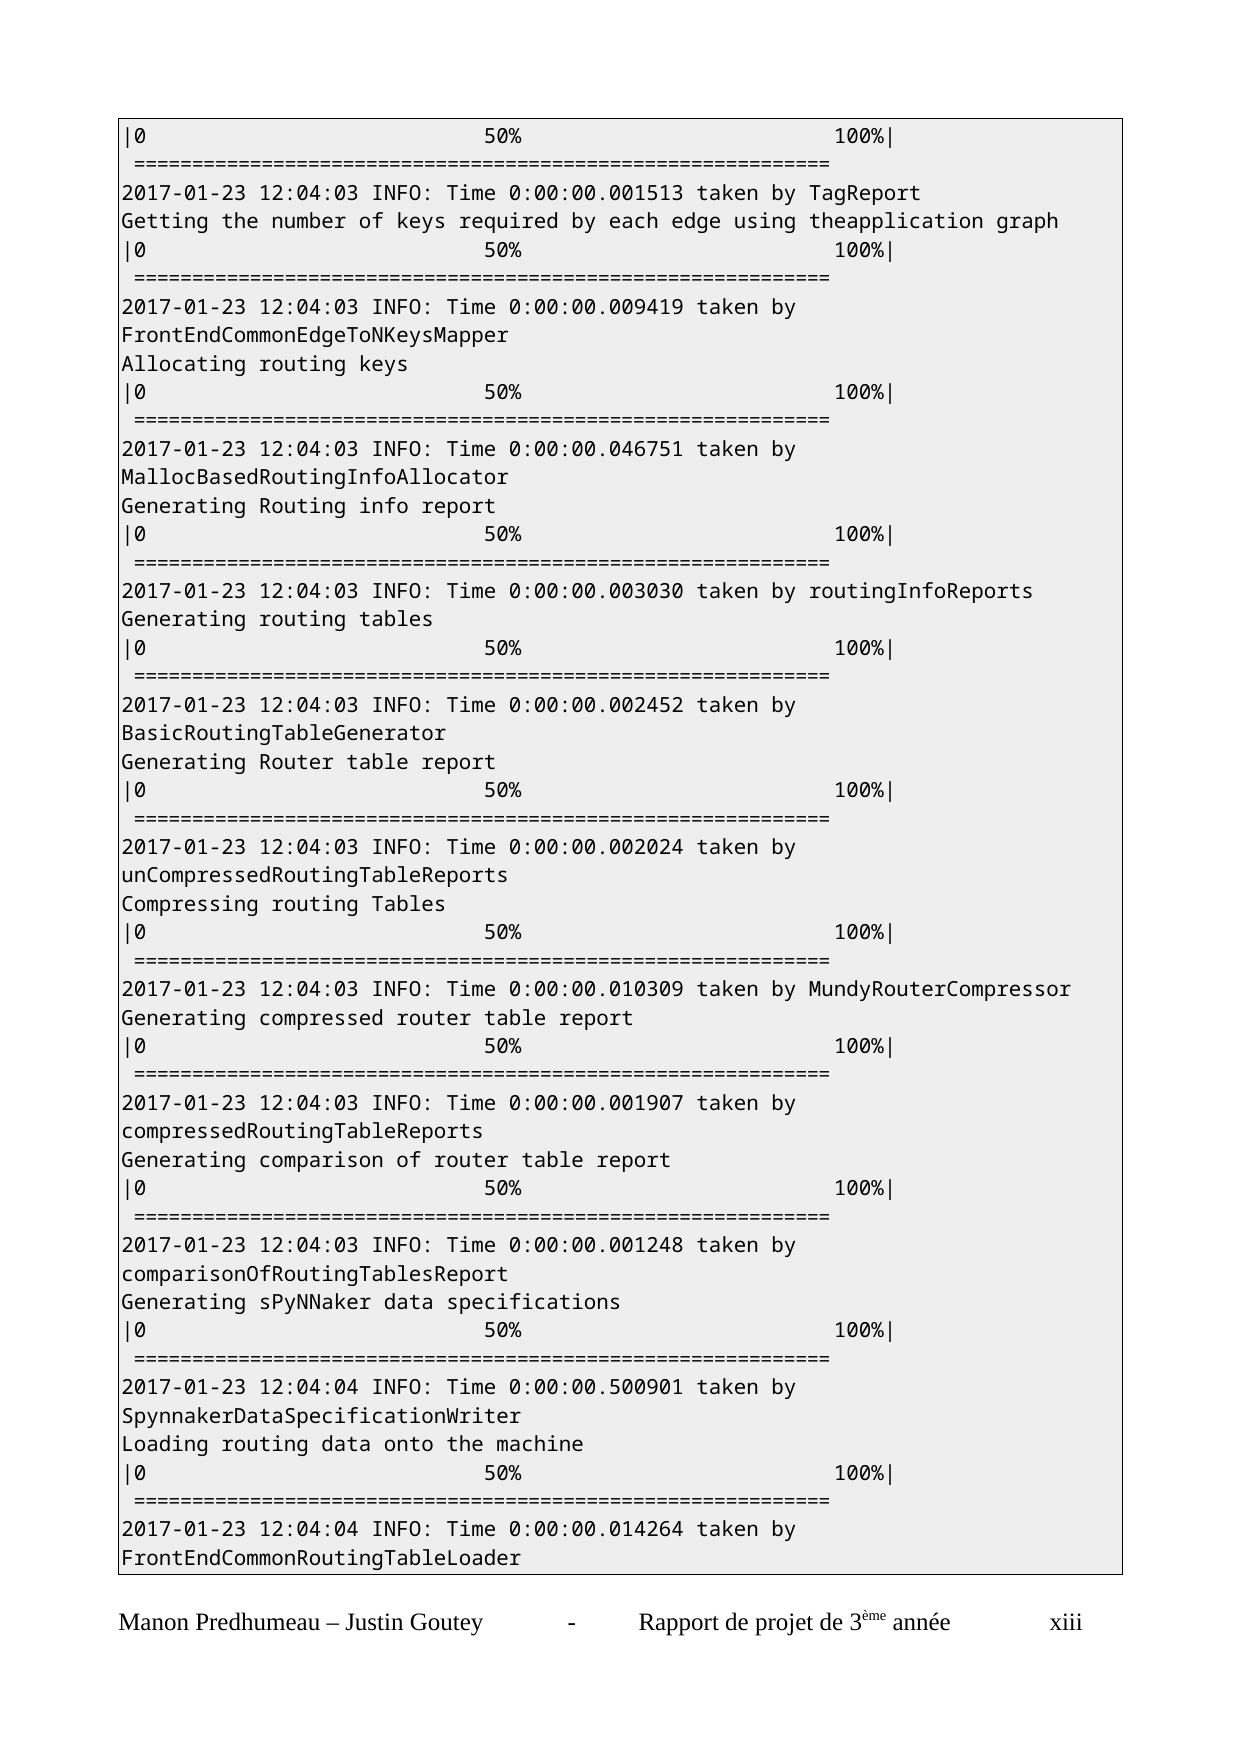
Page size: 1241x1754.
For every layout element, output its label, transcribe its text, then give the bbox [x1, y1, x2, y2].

text |0 50% 100%| [119, 772, 1122, 801]
text |0 50% 100%| [119, 232, 1122, 260]
text |0 50% 100%| [119, 516, 1122, 545]
text 2017-01-23 12:04:03 INFO: Time 0:00:00.002452 taken by BasicRoutingTableGenerator [119, 687, 1122, 744]
text 2017-01-23 12:04:03 INFO: Time 0:00:00.001907 taken by compressedRoutingTableReports [119, 1085, 1122, 1142]
text Generating routing tables [119, 602, 1122, 630]
text ============================================================ [119, 1057, 1122, 1085]
text |0 50% 100%| [119, 1312, 1122, 1341]
text ============================================================ [119, 801, 1122, 829]
text 2017-01-23 12:04:03 INFO: Time 0:00:00.002024 taken by unCompressedRoutingTableReports [119, 829, 1122, 886]
text ============================================================ [119, 545, 1122, 573]
text ============================================================ [119, 658, 1122, 687]
text |0 50% 100%| [119, 1170, 1122, 1199]
text 2017-01-23 12:04:03 INFO: Time 0:00:00.003030 taken by routingInfoReports [119, 573, 1122, 602]
text 2017-01-23 12:04:03 INFO: Time 0:00:00.010309 taken by MundyRouterCompressor [119, 971, 1122, 1000]
text ============================================================ [119, 1483, 1122, 1512]
text 2017-01-23 12:04:04 INFO: Time 0:00:00.500901 taken by SpynnakerDataSpecificationWriter [119, 1369, 1122, 1426]
text ============================================================ [119, 402, 1122, 431]
text |0 50% 100%| [119, 1455, 1122, 1483]
text ============================================================ [119, 1199, 1122, 1227]
text Loading routing data onto the machine [119, 1426, 1122, 1455]
text Generating Router table report [119, 744, 1122, 772]
text |0 50% 100%| [119, 119, 1122, 147]
text 2017-01-23 12:04:04 INFO: Time 0:00:00.014264 taken by FrontEndCommonRoutingTableLoader [119, 1512, 1122, 1574]
text Generating comparison of router table report [119, 1142, 1122, 1170]
text 2017-01-23 12:04:03 INFO: Time 0:00:00.001513 taken by TagReport [119, 175, 1122, 203]
text |0 50% 100%| [119, 374, 1122, 402]
text |0 50% 100%| [119, 1028, 1122, 1057]
text Getting the number of keys required by each edge using theapplication graph [119, 203, 1122, 232]
text Compressing routing Tables [119, 886, 1122, 914]
text Allocating routing keys [119, 346, 1122, 374]
text ============================================================ [119, 147, 1122, 175]
text |0 50% 100%| [119, 914, 1122, 943]
text ============================================================ [119, 943, 1122, 971]
text ============================================================ [119, 260, 1122, 289]
text |0 50% 100%| [119, 630, 1122, 658]
text ============================================================ [119, 1341, 1122, 1369]
text 2017-01-23 12:04:03 INFO: Time 0:00:00.001248 taken by comparisonOfRoutingTablesReport [119, 1227, 1122, 1284]
text Generating Routing info report [119, 488, 1122, 516]
text Generating sPyNNaker data specifications [119, 1284, 1122, 1312]
text 2017-01-23 12:04:03 INFO: Time 0:00:00.046751 taken by MallocBasedRoutingInfoAllocator [119, 431, 1122, 488]
text Generating compressed router table report [119, 1000, 1122, 1028]
text 2017-01-23 12:04:03 INFO: Time 0:00:00.009419 taken by FrontEndCommonEdgeToNKeysMapper [119, 289, 1122, 346]
